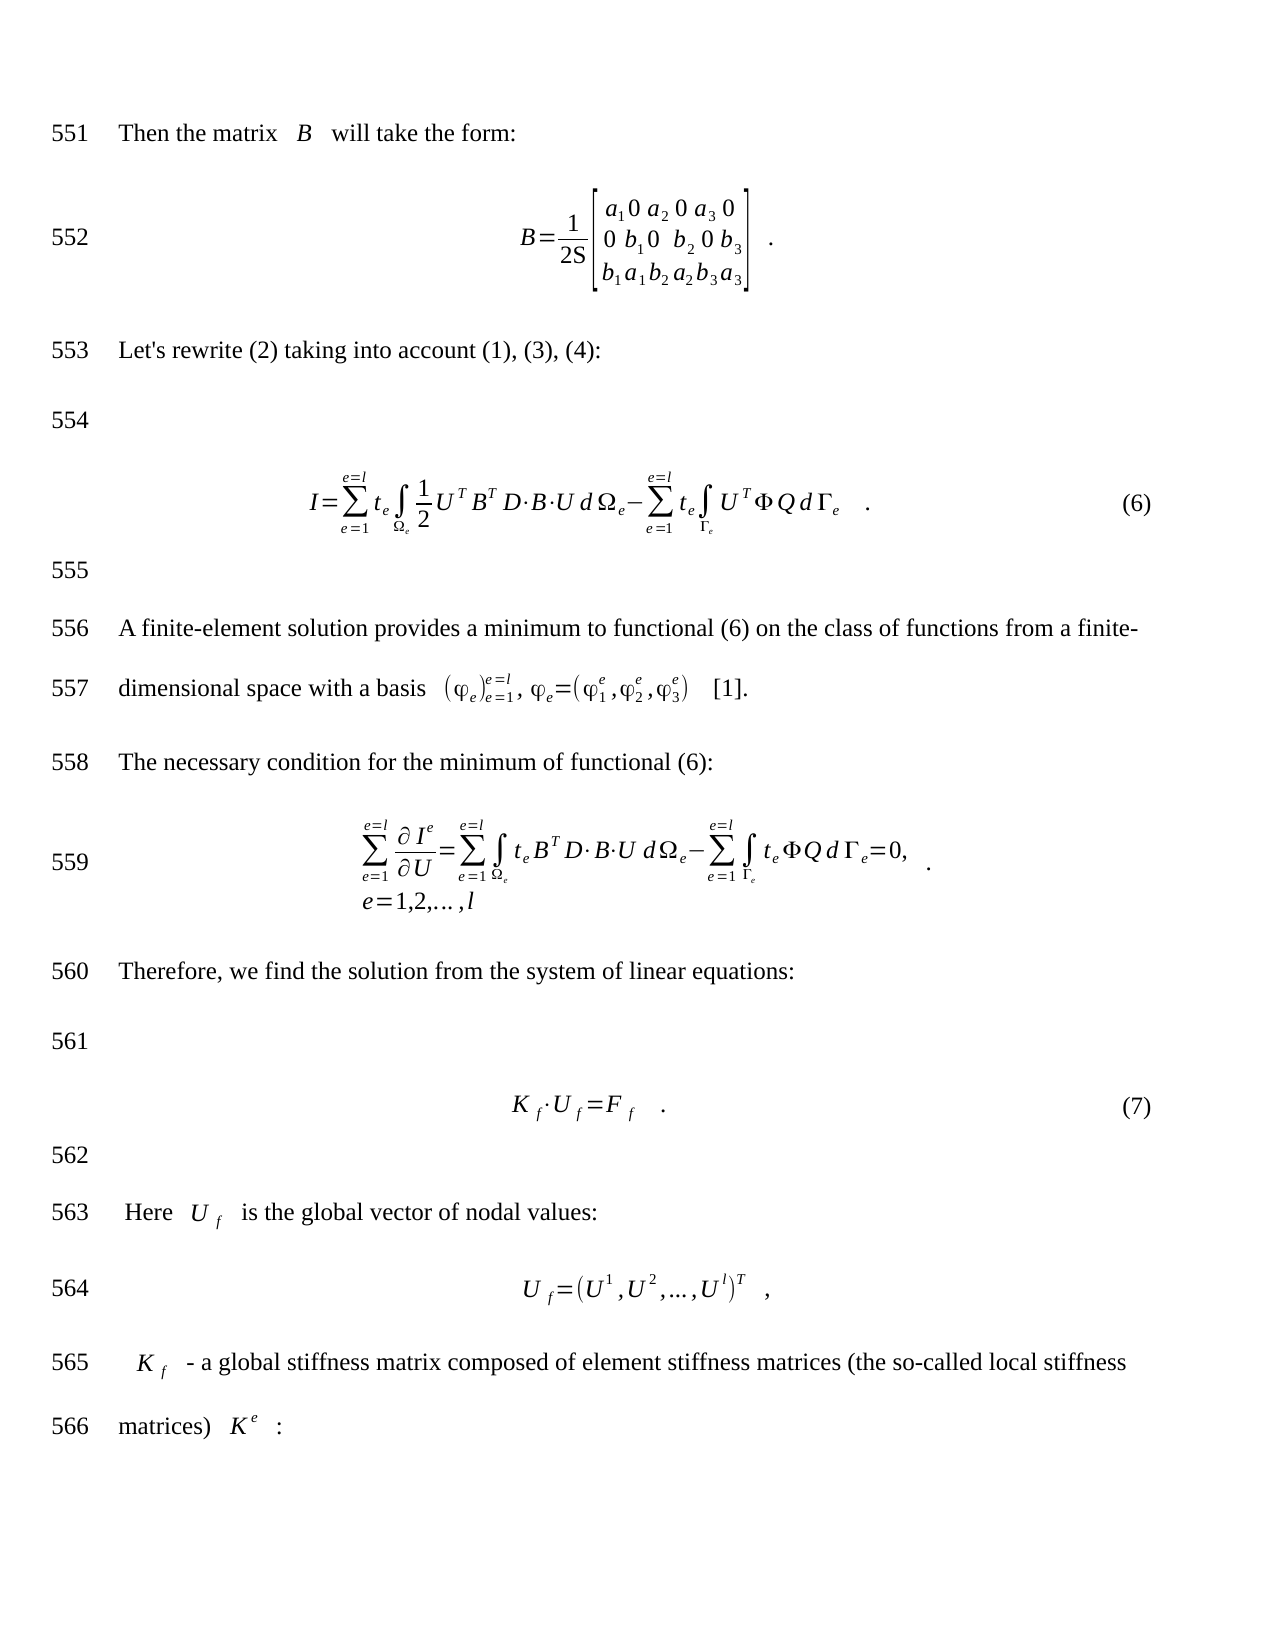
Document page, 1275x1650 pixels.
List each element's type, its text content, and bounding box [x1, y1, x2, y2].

text Therefore, we find the solution from the system of linear equations: [118, 956, 1157, 985]
text , [118, 1271, 1157, 1306]
table_header (7) [1041, 1084, 1157, 1140]
text Then the matrixwill take the form: [118, 118, 1157, 147]
text . [118, 188, 1157, 294]
text A finite-element solution provides a minimum to functional (6) on the class of functions from a finite-dimensional space with a basis [1]. [118, 613, 1157, 706]
table_header . [118, 1084, 1041, 1140]
text Hereis the global vector of nodal values: [118, 1197, 1157, 1230]
text Let's rewrite (2) taking into account (1), (3), (4): [118, 335, 1157, 364]
table_header (6) [1041, 463, 1157, 556]
table_header . [118, 463, 1041, 556]
text . [118, 817, 1157, 915]
text The necessary condition for the minimum of functional (6): [118, 747, 1157, 776]
text - a global stiffness matrix composed of element stiffness matrices (the so-called local stiffness matrices): [118, 1347, 1157, 1440]
